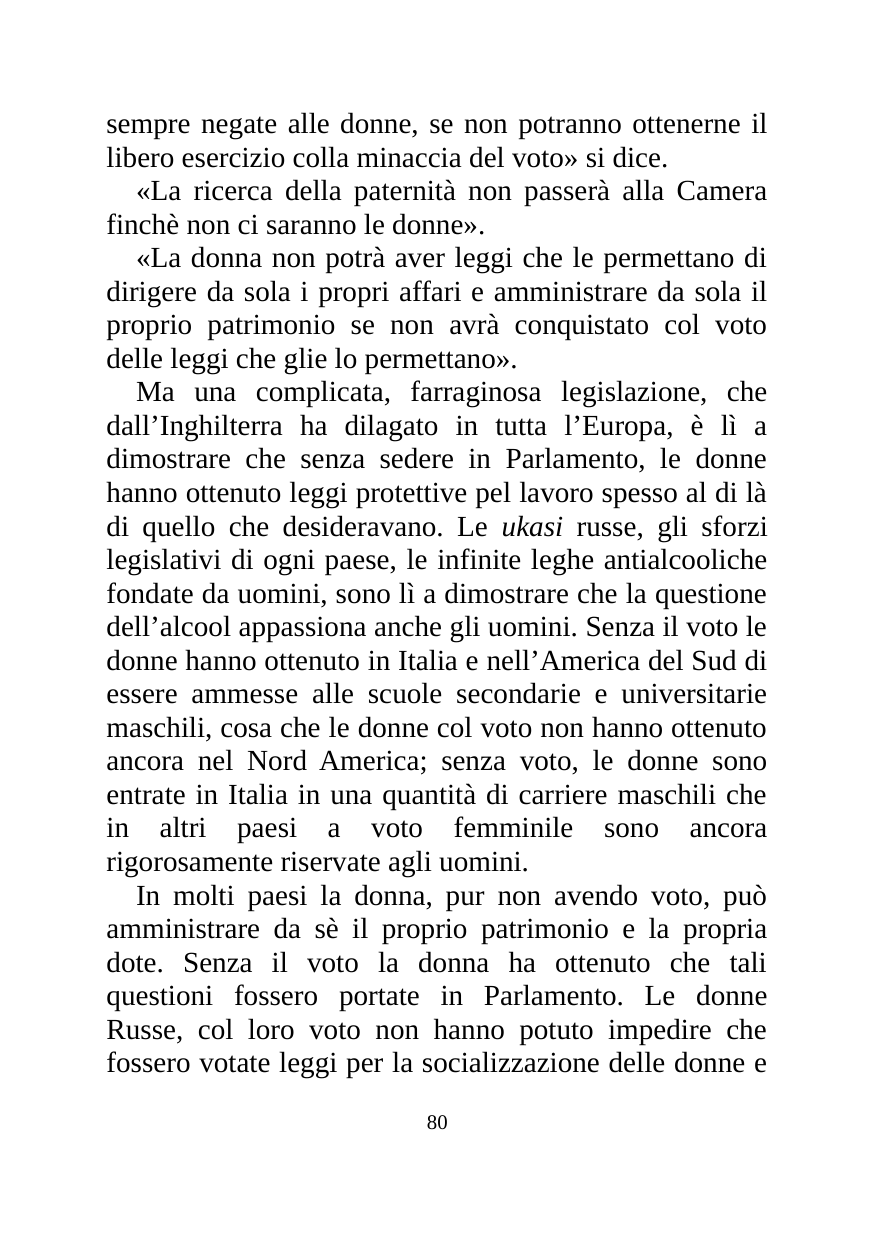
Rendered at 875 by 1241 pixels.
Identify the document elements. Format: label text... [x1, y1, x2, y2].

text In molti paesi la donna, pur non avendo voto, può amministrare da sè il proprio patrimonio e la propria dote. Senza il voto la donna ha ottenuto che tali questioni fossero portate in Parlamento. Le donne Russe, col loro voto non hanno potuto impedire che fossero votate leggi per la socializzazione delle donne e [106, 878, 768, 1079]
text «La ricerca della paternità non passerà alla Camera finchè non ci saranno le donne». [106, 173, 768, 240]
text «La donna non potrà aver leggi che le permettano di dirigere da sola i propri affari e amministrare da sola il proprio patrimonio se non avrà conquistato col voto delle leggi che glie lo permettano». [106, 240, 768, 374]
text Ma una complicata, farraginosa legislazione, che dall’Inghilterra ha dilagato in tutta l’Europa, è lì a dimostrare che senza sedere in Parlamento, le donne hanno ottenuto leggi protettive pel lavoro spesso al di là di quello che desideravano. Le ukasi russe, gli sforzi legislativi di ogni paese, le infinite leghe antialcooliche fondate da uomini, sono lì a dimostrare che la questione dell’alcool appassiona anche gli uomini. Senza il voto le donne hanno ottenuto in Italia e nell’America del Sud di essere ammesse alle scuole secondarie e universitarie maschili, cosa che le donne col voto non hanno ottenuto ancora nel Nord America; senza voto, le donne sono entrate in Italia in una quantità di carriere maschili che in altri paesi a voto femminile sono ancora rigorosamente riservate agli uomini. [106, 374, 768, 878]
text sempre negate alle donne, se non potranno ottenerne il libero esercizio colla minaccia del voto» si dice. [106, 106, 768, 173]
